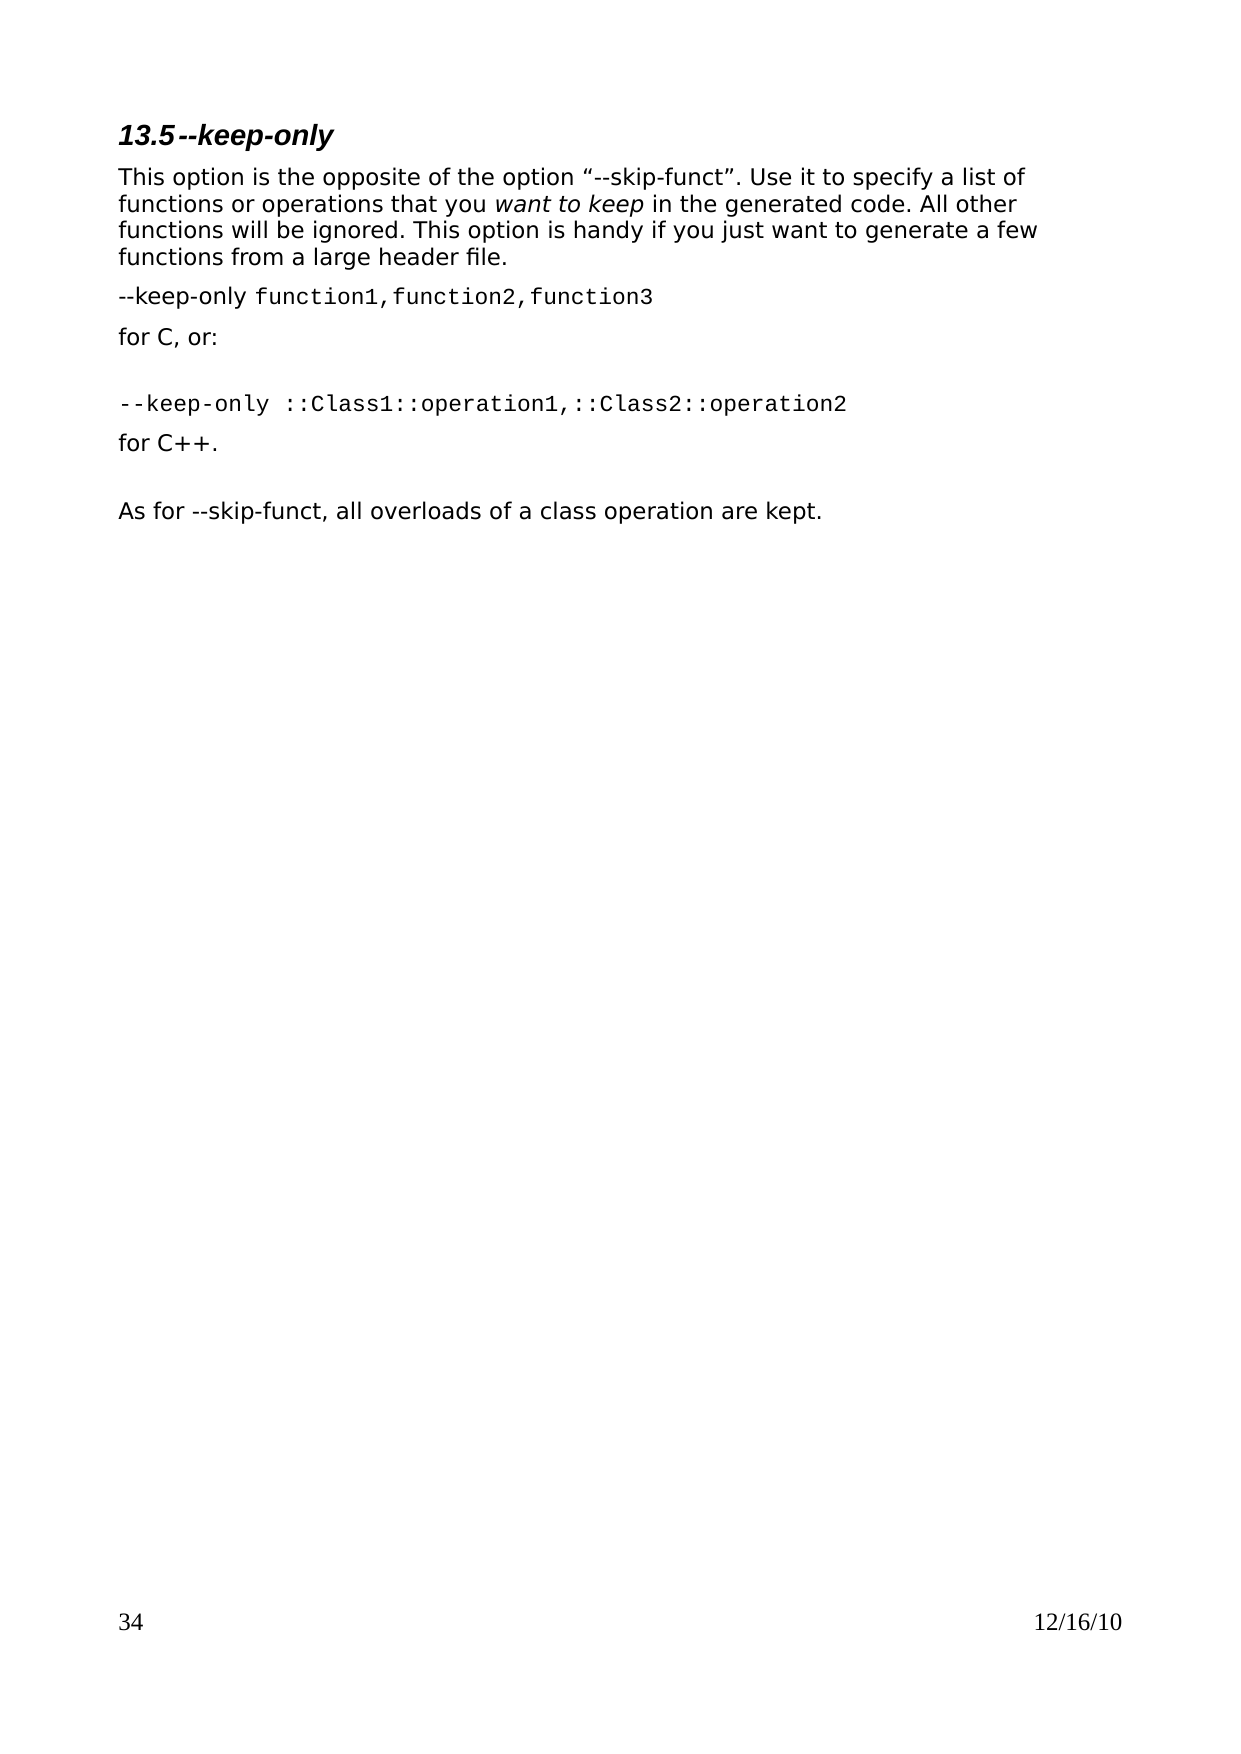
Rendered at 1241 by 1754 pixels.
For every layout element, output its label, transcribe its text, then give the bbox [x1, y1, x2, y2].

text for C++. [118, 430, 1122, 457]
text for C, or: [118, 324, 1122, 351]
text --keep-only ::Class1::operation1,::Class2::operation2 [118, 392, 1122, 418]
text This option is the opposite of the option “--skip-funct”. Use it to specify a list of functions or operations that you want to keep in the generated code. All other functions will be ignored. This option is handy if you just want to generate a few functions from a large header file. [118, 164, 1122, 271]
text --keep-only function1,function2,function3 [118, 283, 1122, 311]
text As for --skip-funct, all overloads of a class operation are kept. [118, 498, 1122, 525]
subtitle --keep-only [118, 118, 1122, 152]
